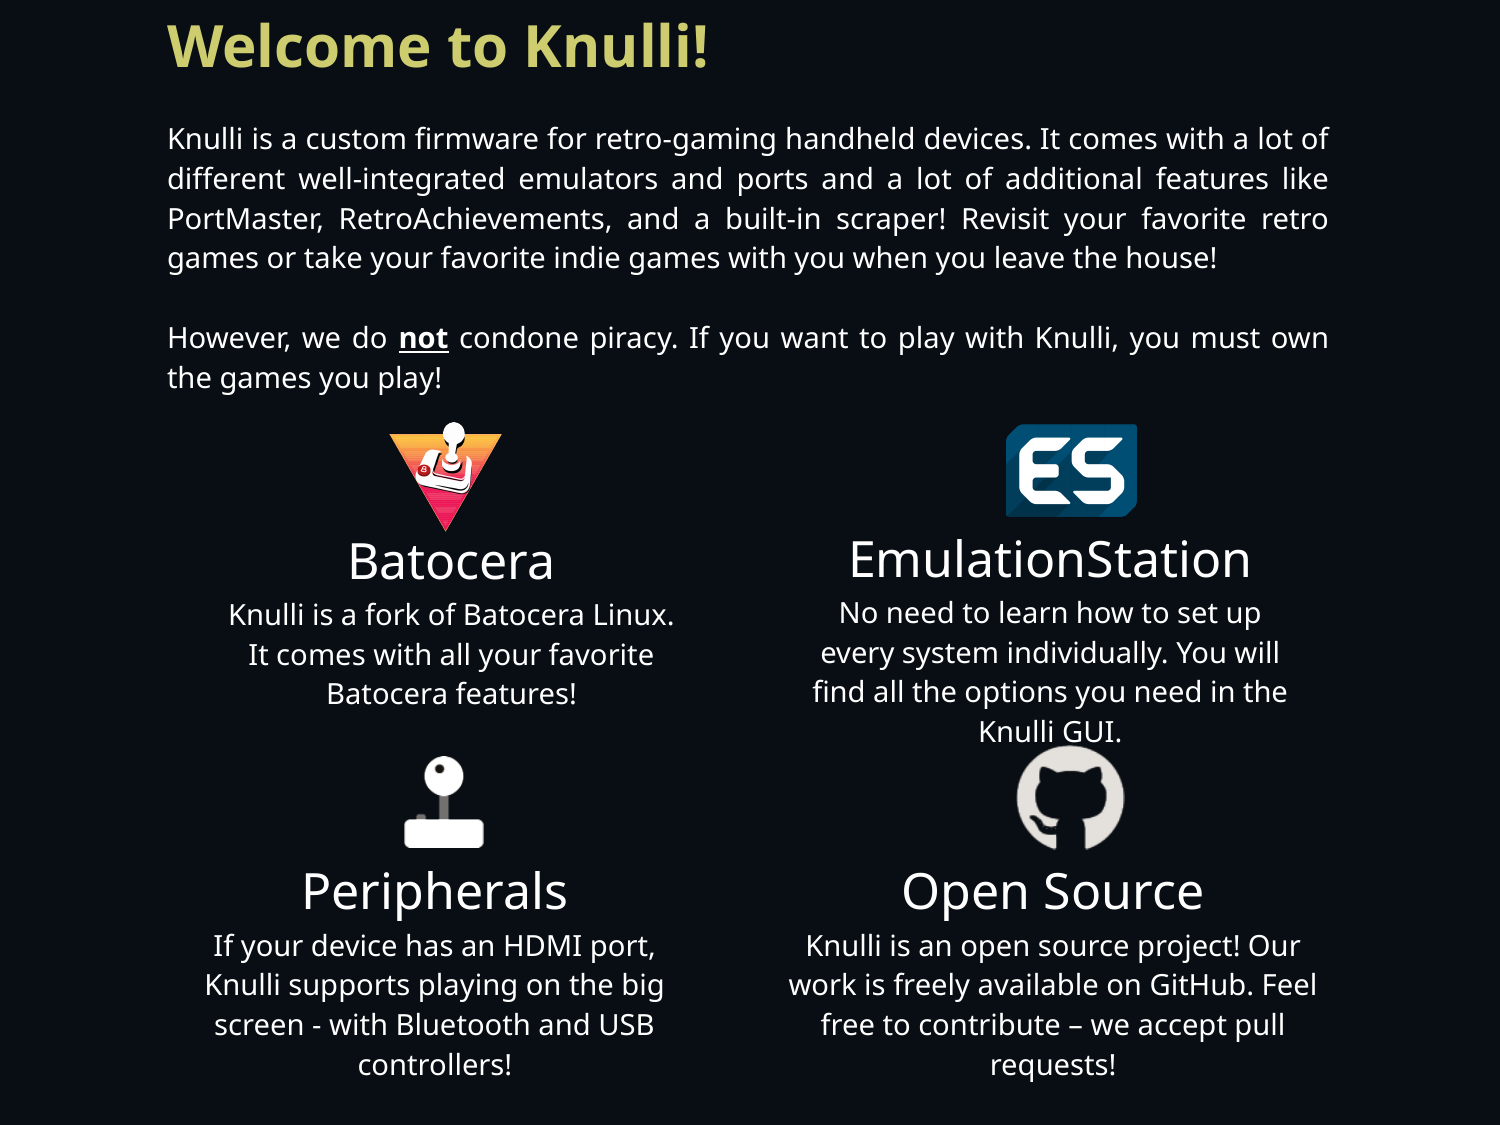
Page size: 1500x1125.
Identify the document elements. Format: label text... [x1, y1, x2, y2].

picture [404, 756, 484, 848]
text_box Batocera Knulli is a fork of Batocera Linux. It comes with all your favorite Batocera features! [213, 518, 704, 740]
picture [389, 422, 502, 518]
picture [1020, 438, 1069, 504]
text_box Open Source Knulli is an open source project! Our work is freely available on GitHub. Feel free to contribute – we accept pull requests! [773, 848, 1365, 1124]
picture [1128, 507, 1137, 516]
picture [1016, 753, 1125, 848]
picture [1072, 438, 1124, 504]
picture [1006, 424, 1018, 435]
text_box Welcome to Knulli! Knulli is a custom firmware for retro-gaming handheld devices. It comes with a lot of different well-integrated emulators and ports and a lot of additional features like PortMaster, RetroAchievements, and a built-in scraper! Revisit your favorite retro games or take your favorite indie games with you when you leave the house! However, we do not condone piracy. If you want to play with Knulli, you must own the games you play! [152, 0, 1348, 404]
text_box EmulationStation No need to learn how to set up every system individually. You will find all the options you need in the Knulli GUI. [797, 516, 1329, 753]
text_box Peripherals If your device has an HDMI port, Knulli supports playing on the big screen - with Bluetooth and USB controllers! [189, 848, 720, 1077]
